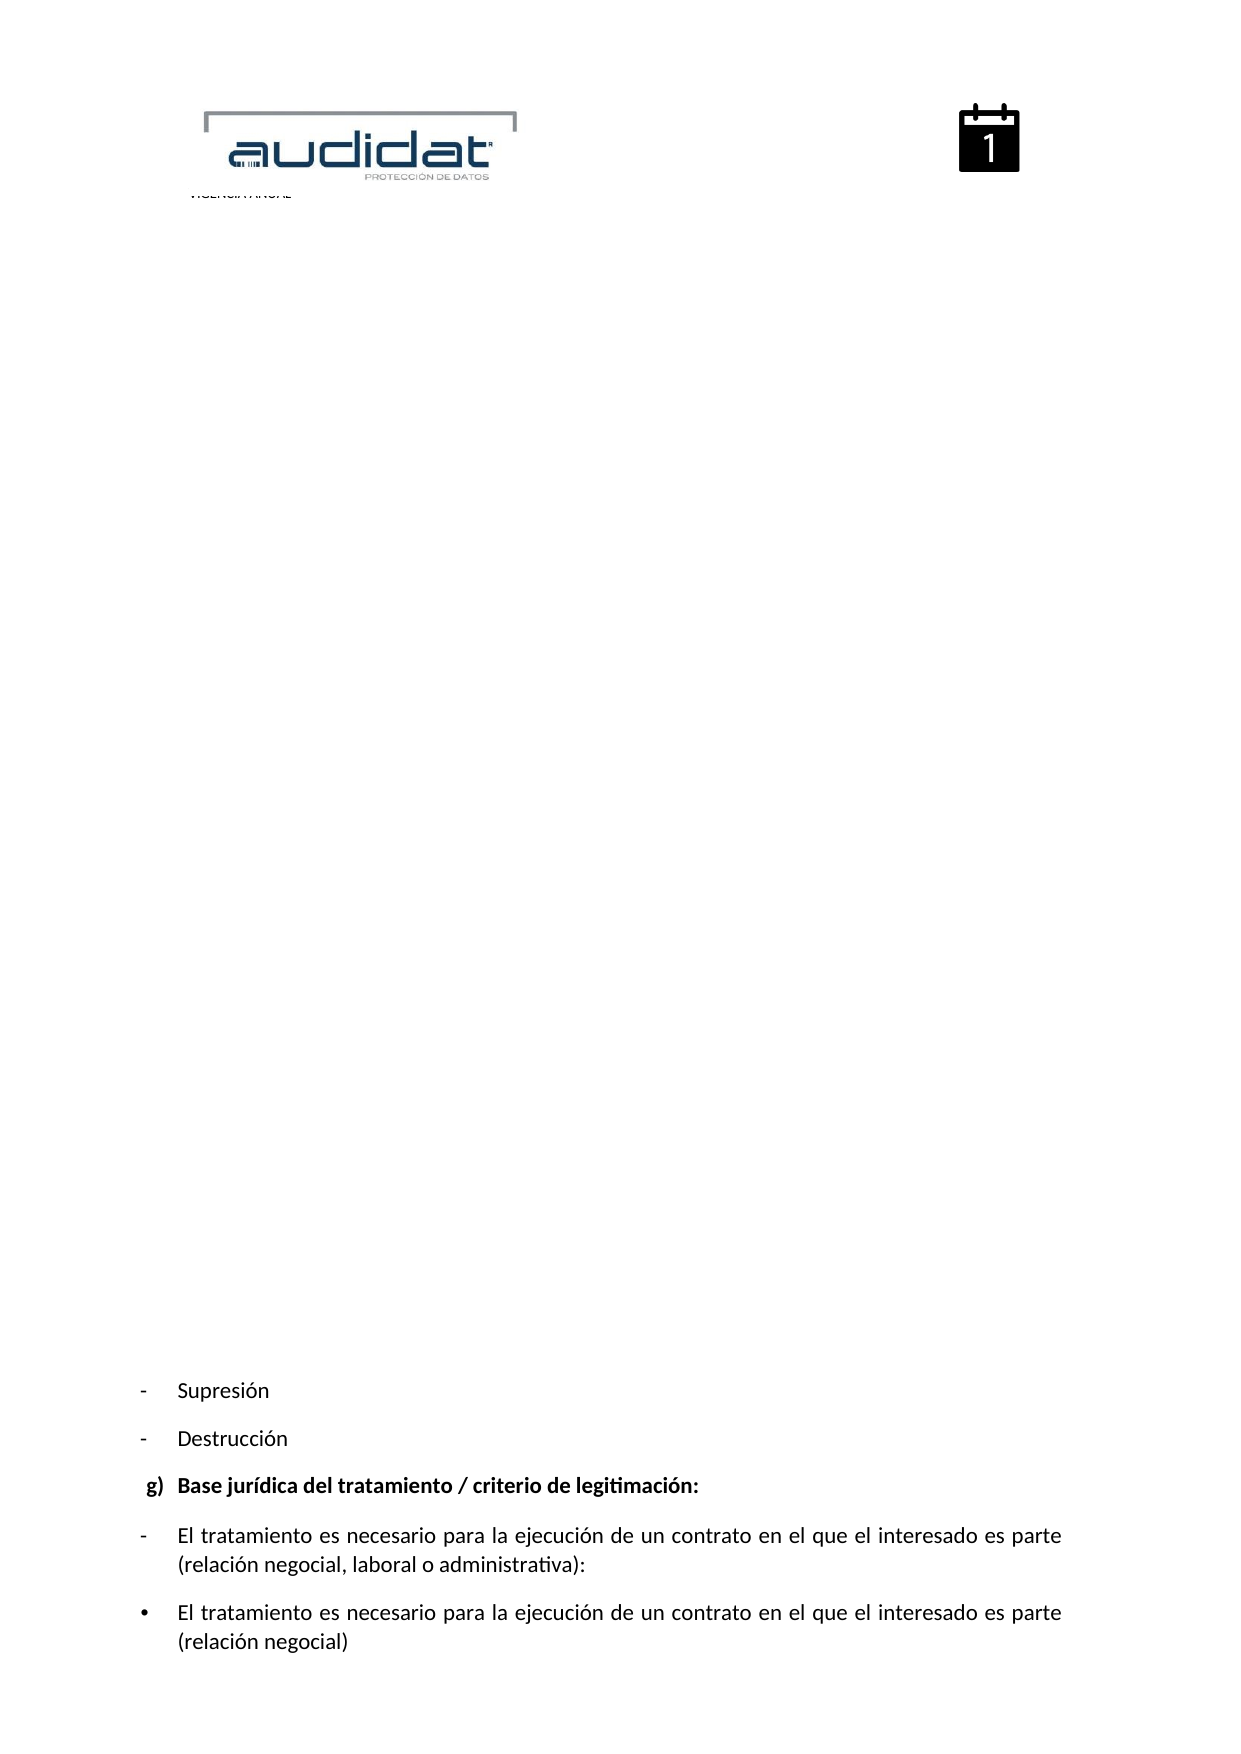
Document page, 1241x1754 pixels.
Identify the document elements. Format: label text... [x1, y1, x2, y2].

list El tratamiento es necesario para la ejecución de un contrato en el que el interesado es parte (relación negocial, laboral o administrativa): [140, 1522, 1064, 1578]
list Base jurídica del tratamiento / criterio de legitimación: [146, 1472, 1064, 1499]
list Destrucción [140, 1424, 1064, 1452]
list El tratamiento es necesario para la ejecución de un contrato en el que el interesado es parte (relación negocial) [140, 1598, 1064, 1655]
list Supresión [140, 1376, 1064, 1404]
